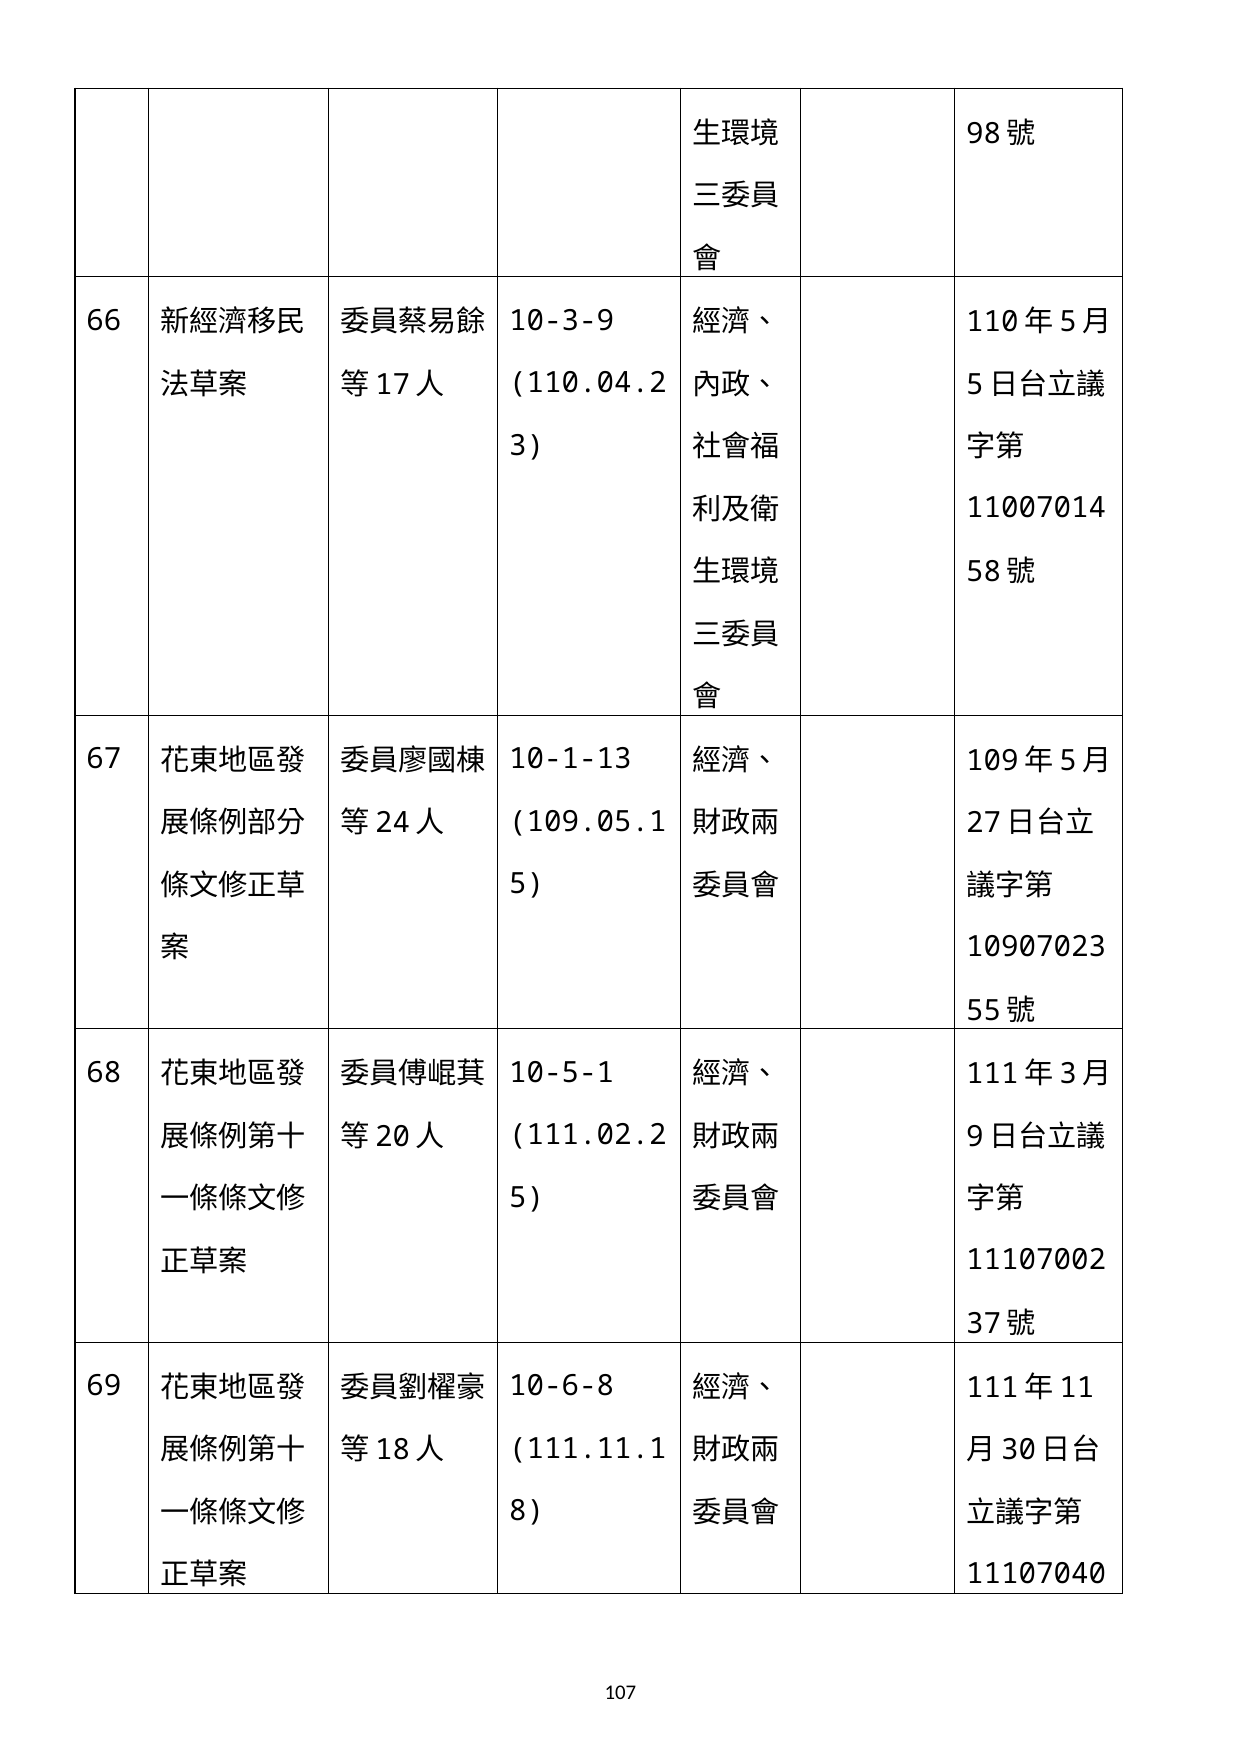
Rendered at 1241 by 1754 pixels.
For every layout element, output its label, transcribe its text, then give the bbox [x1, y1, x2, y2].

table_cell 111年11月30日台立議字第11107040 [955, 1343, 1122, 1593]
table_cell 10-5-1 (111.02.25) [498, 1029, 680, 1342]
table_cell 花東地區發展條例第十一條條文修正草案 [149, 1343, 328, 1593]
table_cell 69 [76, 1343, 148, 1593]
table_cell 10-1-13 (109.05.15) [498, 716, 680, 1028]
table_cell 經濟、財政兩委員會 [681, 716, 800, 1028]
table_cell 經濟、內政、社會福利及衛生環境三委員會 [681, 277, 800, 715]
table_cell 委員劉櫂豪等18人 [329, 1343, 497, 1593]
table_cell 經濟、財政兩委員會 [681, 1029, 800, 1342]
table_cell 花東地區發展條例部分條文修正草案 [149, 716, 328, 1028]
table_cell 111年3月9日台立議字第1110700237號 [955, 1029, 1122, 1342]
table_cell 110年5月5日台立議字第1100701458號 [955, 277, 1122, 715]
table_cell [498, 89, 680, 276]
table_cell [149, 89, 328, 276]
table_cell 新經濟移民法草案 [149, 277, 328, 715]
table_cell [801, 1343, 954, 1593]
table_cell 經濟、財政兩委員會 [681, 1343, 800, 1593]
table_cell [329, 89, 497, 276]
table_cell [76, 89, 148, 276]
table_cell 98號 [955, 89, 1122, 276]
table_cell [801, 89, 954, 276]
table_cell 生環境三委員會 [681, 89, 800, 276]
table_cell 花東地區發展條例第十一條條文修正草案 [149, 1029, 328, 1342]
table_cell [801, 716, 954, 1028]
table_cell [801, 277, 954, 715]
table_cell 68 [76, 1029, 148, 1342]
table_cell 67 [76, 716, 148, 1028]
table_cell 10-6-8 (111.11.18) [498, 1343, 680, 1593]
table_cell [801, 1029, 954, 1342]
table_cell 委員蔡易餘等17人 [329, 277, 497, 715]
table_cell 66 [76, 277, 148, 715]
table_cell 109年5月27日台立議字第1090702355號 [955, 716, 1122, 1028]
table_cell 委員傅崐萁等20人 [329, 1029, 497, 1342]
table_cell 委員廖國棟等24人 [329, 716, 497, 1028]
table_cell 10-3-9 (110.04.23) [498, 277, 680, 715]
